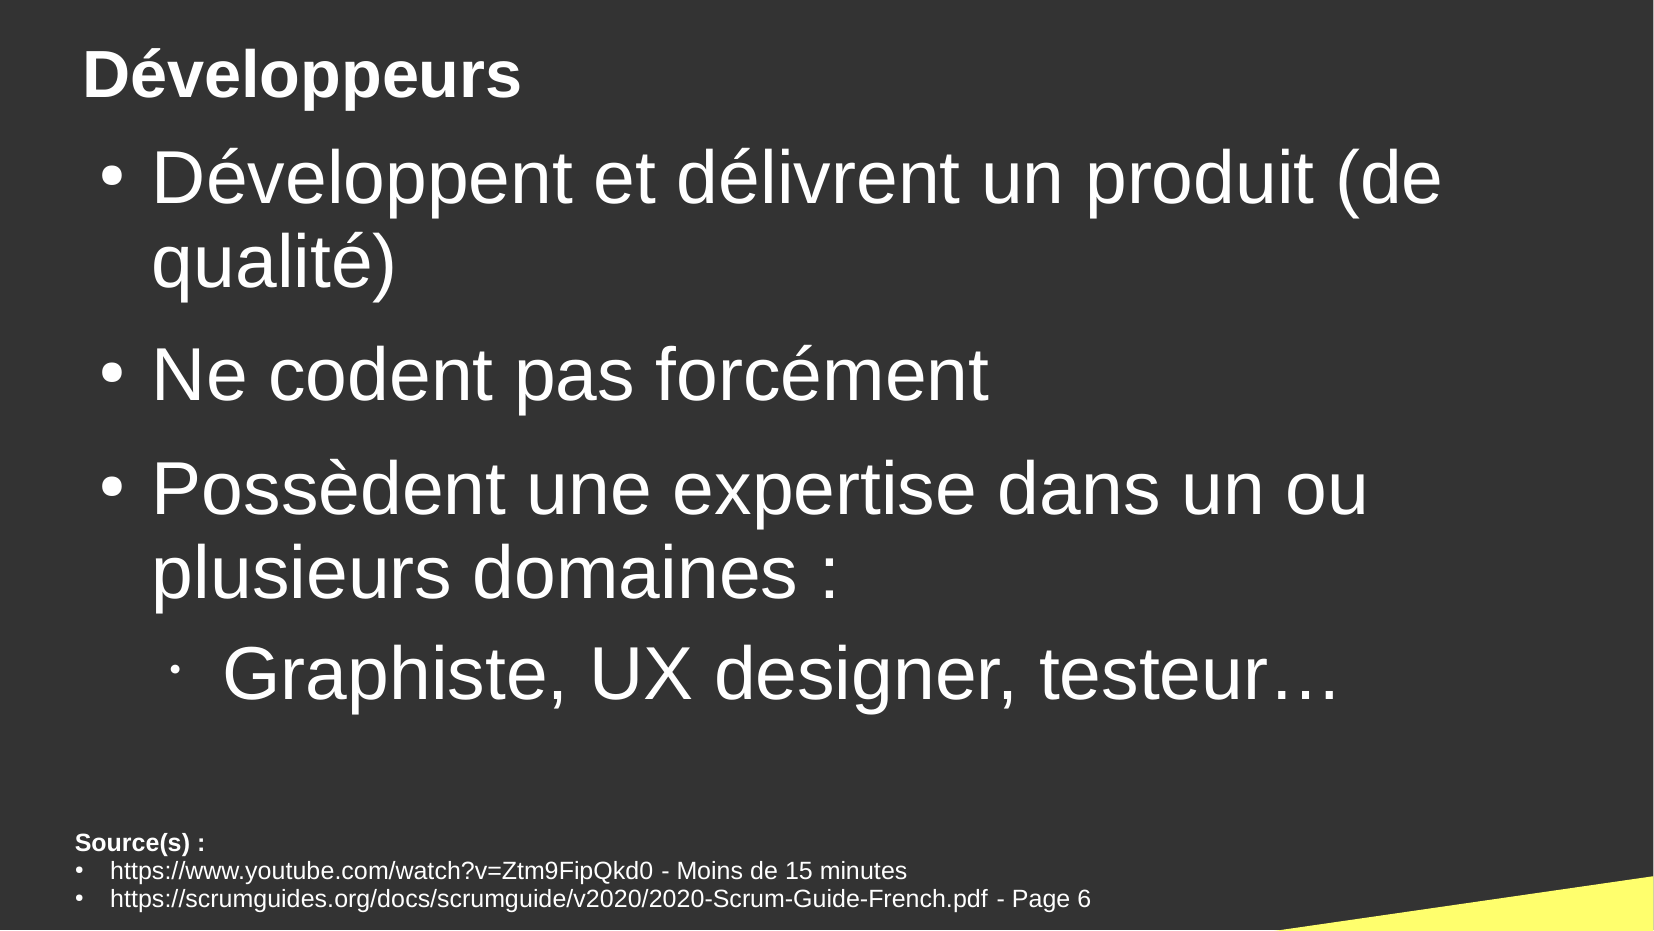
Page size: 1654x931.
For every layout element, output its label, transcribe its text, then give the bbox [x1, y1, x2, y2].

list Développent et délivrent un produit (de qualité) Ne codent pas forcément Possèdent une expertise dans un ou plusieurs domaines : Graphiste, UX designer, testeur… [80, 135, 1620, 777]
text_box Source(s) : https://www.youtube.com/watch?v=Ztm9FipQkd0 - Moins de 15 minutes https://scrumguides.org/docs/scrumguide/v2020/2020-Scrum-Guide-French.pdf - Page 6 [59, 821, 1546, 920]
title Développeurs [82, 37, 1571, 122]
text_box [1273, 876, 1654, 931]
